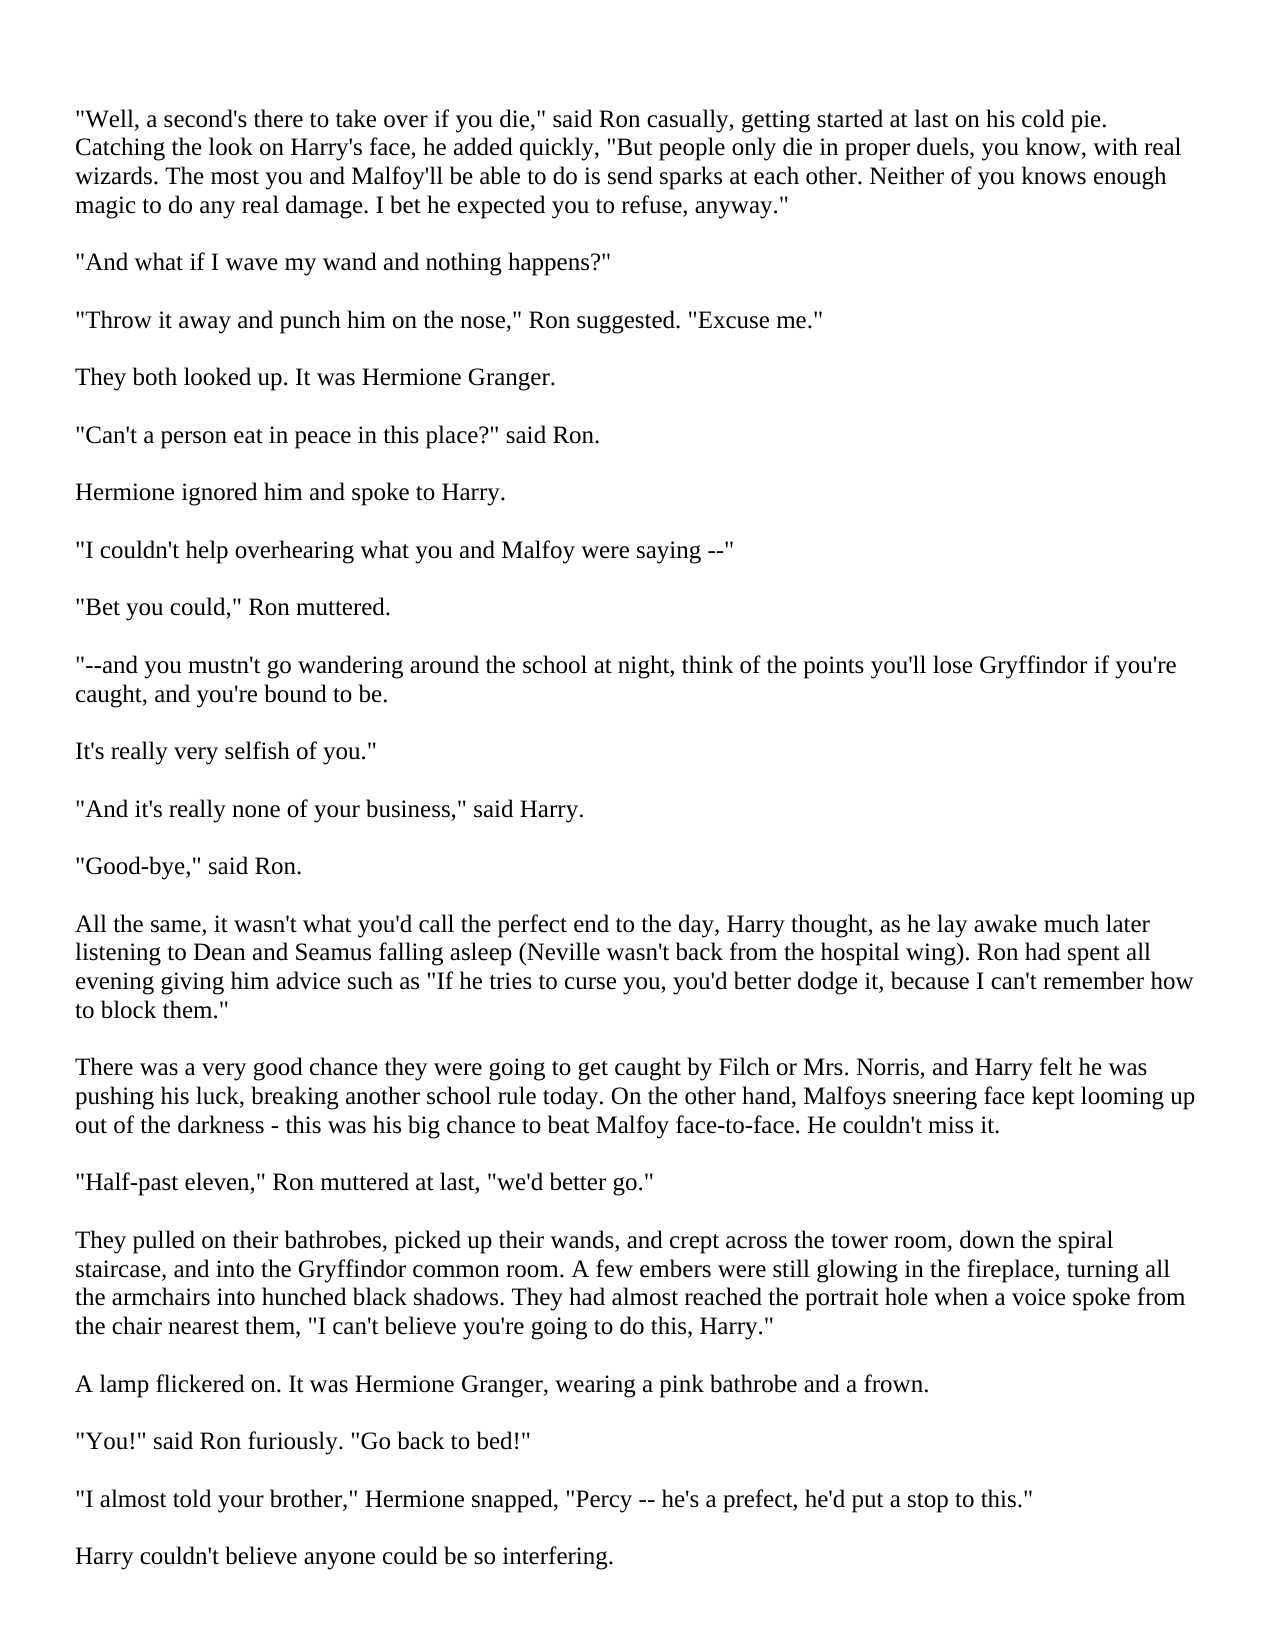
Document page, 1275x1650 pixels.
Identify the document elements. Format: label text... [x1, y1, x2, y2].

text "Well, a second's there to take over if you die," said Ron casually, getting started at last on his cold pie. Catching the look on Harry's face, he added quickly, "But people only die in proper duels, you know, with real wizards. The most you and Malfoy'll be able to do is send sparks at each other. Neither of you knows enough magic to do any real damage. I bet he expected you to refuse, anyway." [75, 104, 1200, 219]
text Hermione ignored him and spoke to Harry. [75, 477, 1200, 506]
text "Bet you could," Ron muttered. [75, 592, 1200, 621]
text "--and you mustn't go wandering around the school at night, think of the points you'll lose Gryffindor if you're caught, and you're bound to be. [75, 650, 1200, 707]
text There was a very good chance they were going to get caught by Filch or Mrs. Norris, and Harry felt he was pushing his luck, breaking another school rule today. On the other hand, Malfoys sneering face kept looming up out of the darkness - this was his big chance to beat Malfoy face-to-face. He couldn't miss it. [75, 1052, 1200, 1139]
text "And it's really none of your business," said Harry. [75, 794, 1200, 822]
text They both looked up. It was Hermione Granger. [75, 362, 1200, 391]
text It's really very selfish of you." [75, 736, 1200, 765]
text "You!" said Ron furiously. "Go back to bed!" [75, 1426, 1200, 1455]
text All the same, it wasn't what you'd call the perfect end to the day, Harry thought, as he lay awake much later listening to Dean and Seamus falling asleep (Neville wasn't back from the hospital wing). Ron had spent all evening giving him advice such as "If he tries to curse you, you'd better dodge it, because I can't remember how to block them." [75, 909, 1200, 1024]
text Harry couldn't believe anyone could be so interfering. [75, 1541, 1200, 1570]
text "Half-past eleven," Ron muttered at last, "we'd better go." [75, 1167, 1200, 1196]
text "I couldn't help overhearing what you and Malfoy were saying --" [75, 535, 1200, 564]
text "Throw it away and punch him on the nose," Ron suggested. "Excuse me." [75, 305, 1200, 334]
text A lamp flickered on. It was Hermione Granger, wearing a pink bathrobe and a frown. [75, 1369, 1200, 1397]
text "Can't a person eat in peace in this place?" said Ron. [75, 420, 1200, 449]
text "I almost told your brother," Hermione snapped, "Percy -- he's a prefect, he'd put a stop to this." [75, 1484, 1200, 1512]
text "And what if I wave my wand and nothing happens?" [75, 247, 1200, 276]
text They pulled on their bathrobes, picked up their wands, and crept across the tower room, down the spiral staircase, and into the Gryffindor common room. A few embers were still glowing in the fireplace, turning all the armchairs into hunched black shadows. They had almost reached the portrait hole when a voice spoke from the chair nearest them, "I can't believe you're going to do this, Harry." [75, 1225, 1200, 1340]
text "Good-bye," said Ron. [75, 851, 1200, 880]
